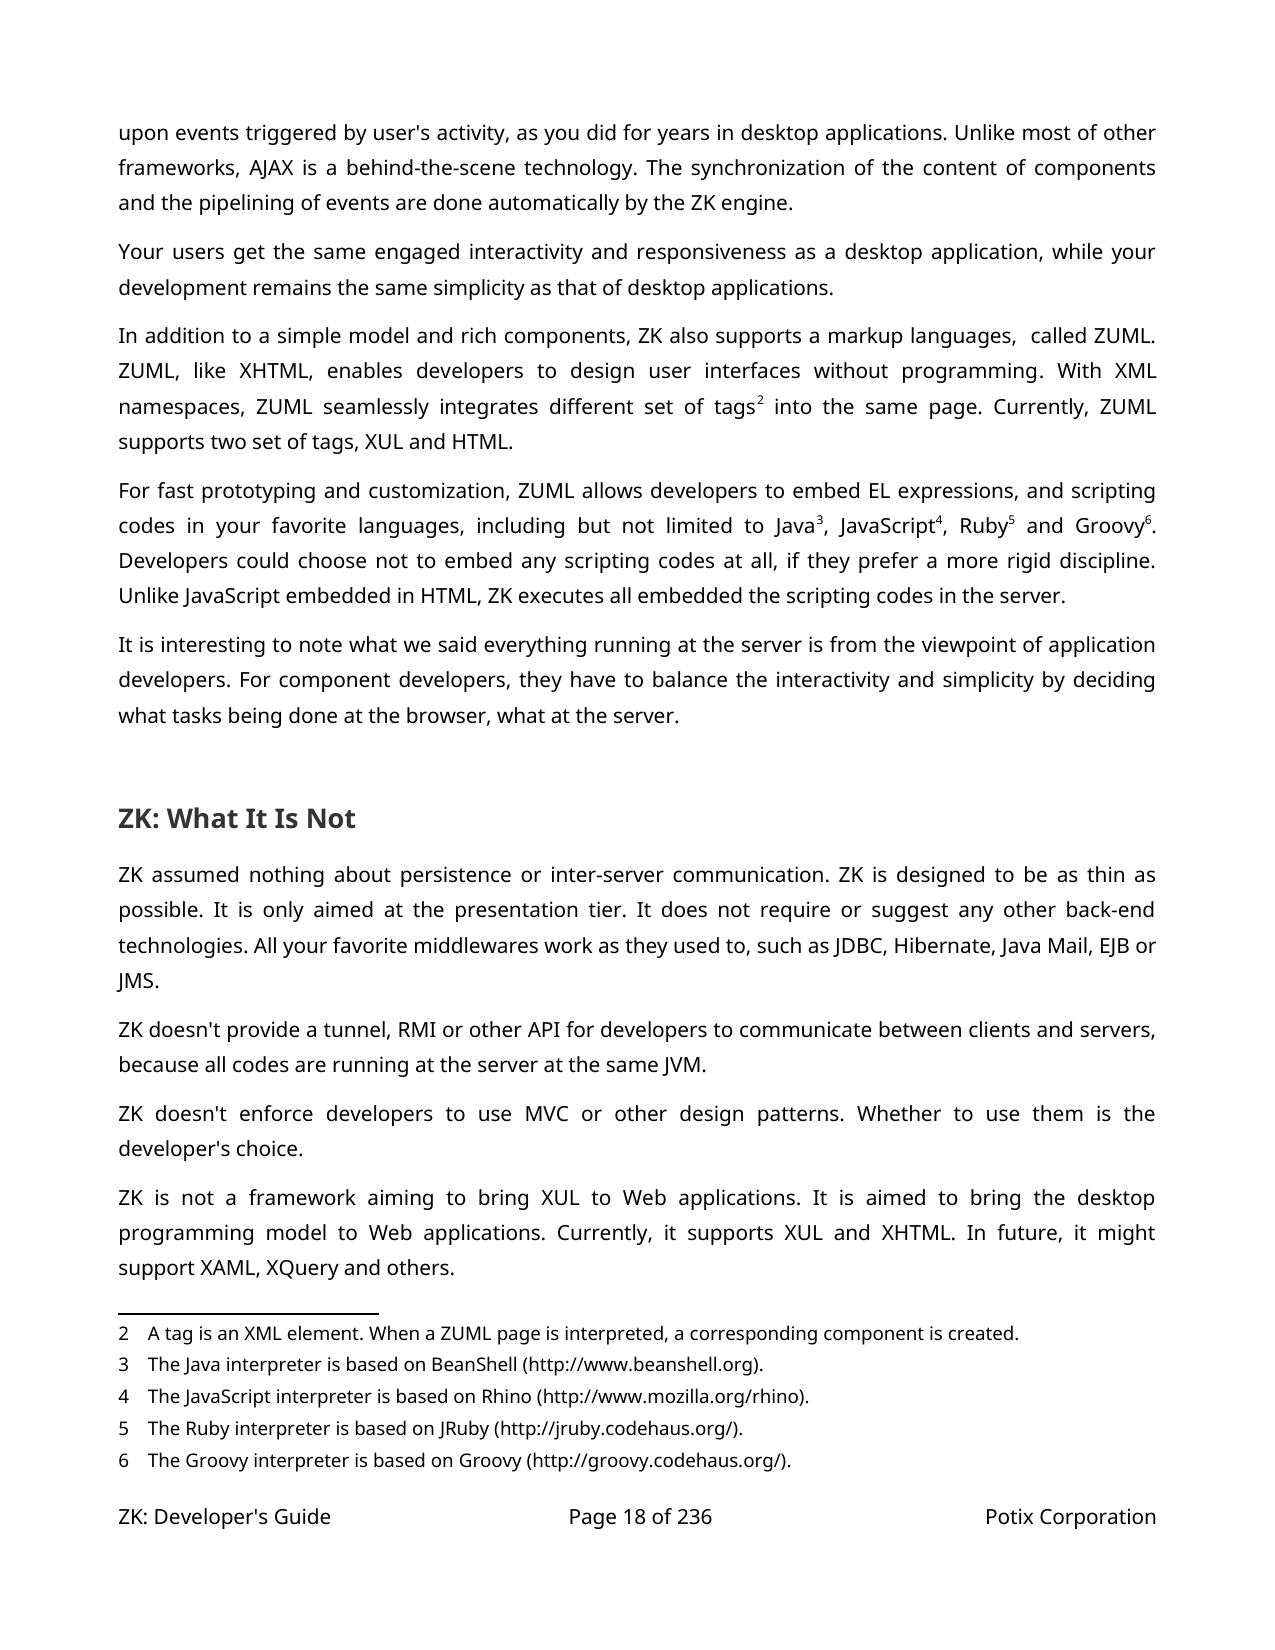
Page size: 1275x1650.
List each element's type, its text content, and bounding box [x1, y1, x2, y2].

text For fast prototyping and customization, ZUML allows developers to embed EL expressions, and scripting codes in your favorite languages, including but not limited to Java, JavaScript, Ruby and Groovy. Developers could choose not to embed any scripting codes at all, if they prefer a more rigid discipline. Unlike JavaScript embedded in HTML, ZK executes all embedded the scripting codes in the server. [118, 476, 1157, 610]
text ZK assumed nothing about persistence or inter-server communication. ZK is designed to be as thin as possible. It is only aimed at the presentation tier. It does not require or suggest any other back-end technologies. All your favorite middlewares work as they used to, such as JDBC, Hibernate, Java Mail, EJB or JMS. [118, 860, 1157, 994]
text ZK doesn't enforce developers to use MVC or other design patterns. Whether to use them is the developer's choice. [118, 1099, 1157, 1162]
text The Java interpreter is based on BeanShell (http://www.beanshell.org). [118, 1352, 1157, 1377]
text A tag is an XML element. When a ZUML page is interpreted, a corresponding component is created. [118, 1320, 1157, 1345]
subtitle ZK: What It Is Not [118, 800, 1157, 837]
text upon events triggered by user's activity, as you did for years in desktop applications. Unlike most of other frameworks, AJAX is a behind-the-scene technology. The synchronization of the content of components and the pipelining of events are done automatically by the ZK engine. [118, 118, 1157, 217]
text The Groovy interpreter is based on Groovy (http://groovy.codehaus.org/). [118, 1447, 1157, 1473]
text The JavaScript interpreter is based on Rhino (http://www.mozilla.org/rhino). [118, 1384, 1157, 1409]
text The Ruby interpreter is based on JRuby (http://jruby.codehaus.org/). [118, 1416, 1157, 1441]
text In addition to a simple model and rich components, ZK also supports a markup languages, called ZUML. ZUML, like XHTML, enables developers to design user interfaces without programming. With XML namespaces, ZUML seamlessly integrates different set of tags into the same page. Currently, ZUML supports two set of tags, XUL and HTML. [118, 321, 1157, 455]
text It is interesting to note what we said everything running at the server is from the viewpoint of application developers. For component developers, they have to balance the interactivity and simplicity by deciding what tasks being done at the browser, what at the server. [118, 630, 1157, 729]
text Your users get the same engaged interactivity and responsiveness as a desktop application, while your development remains the same simplicity as that of desktop applications. [118, 237, 1157, 301]
text ZK doesn't provide a tunnel, RMI or other API for developers to communicate between clients and servers, because all codes are running at the server at the same JVM. [118, 1015, 1157, 1078]
text ZK is not a framework aiming to bring XUL to Web applications. It is aimed to bring the desktop programming model to Web applications. Currently, it supports XUL and XHTML. In future, it might support XAML, XQuery and others. [118, 1183, 1157, 1282]
